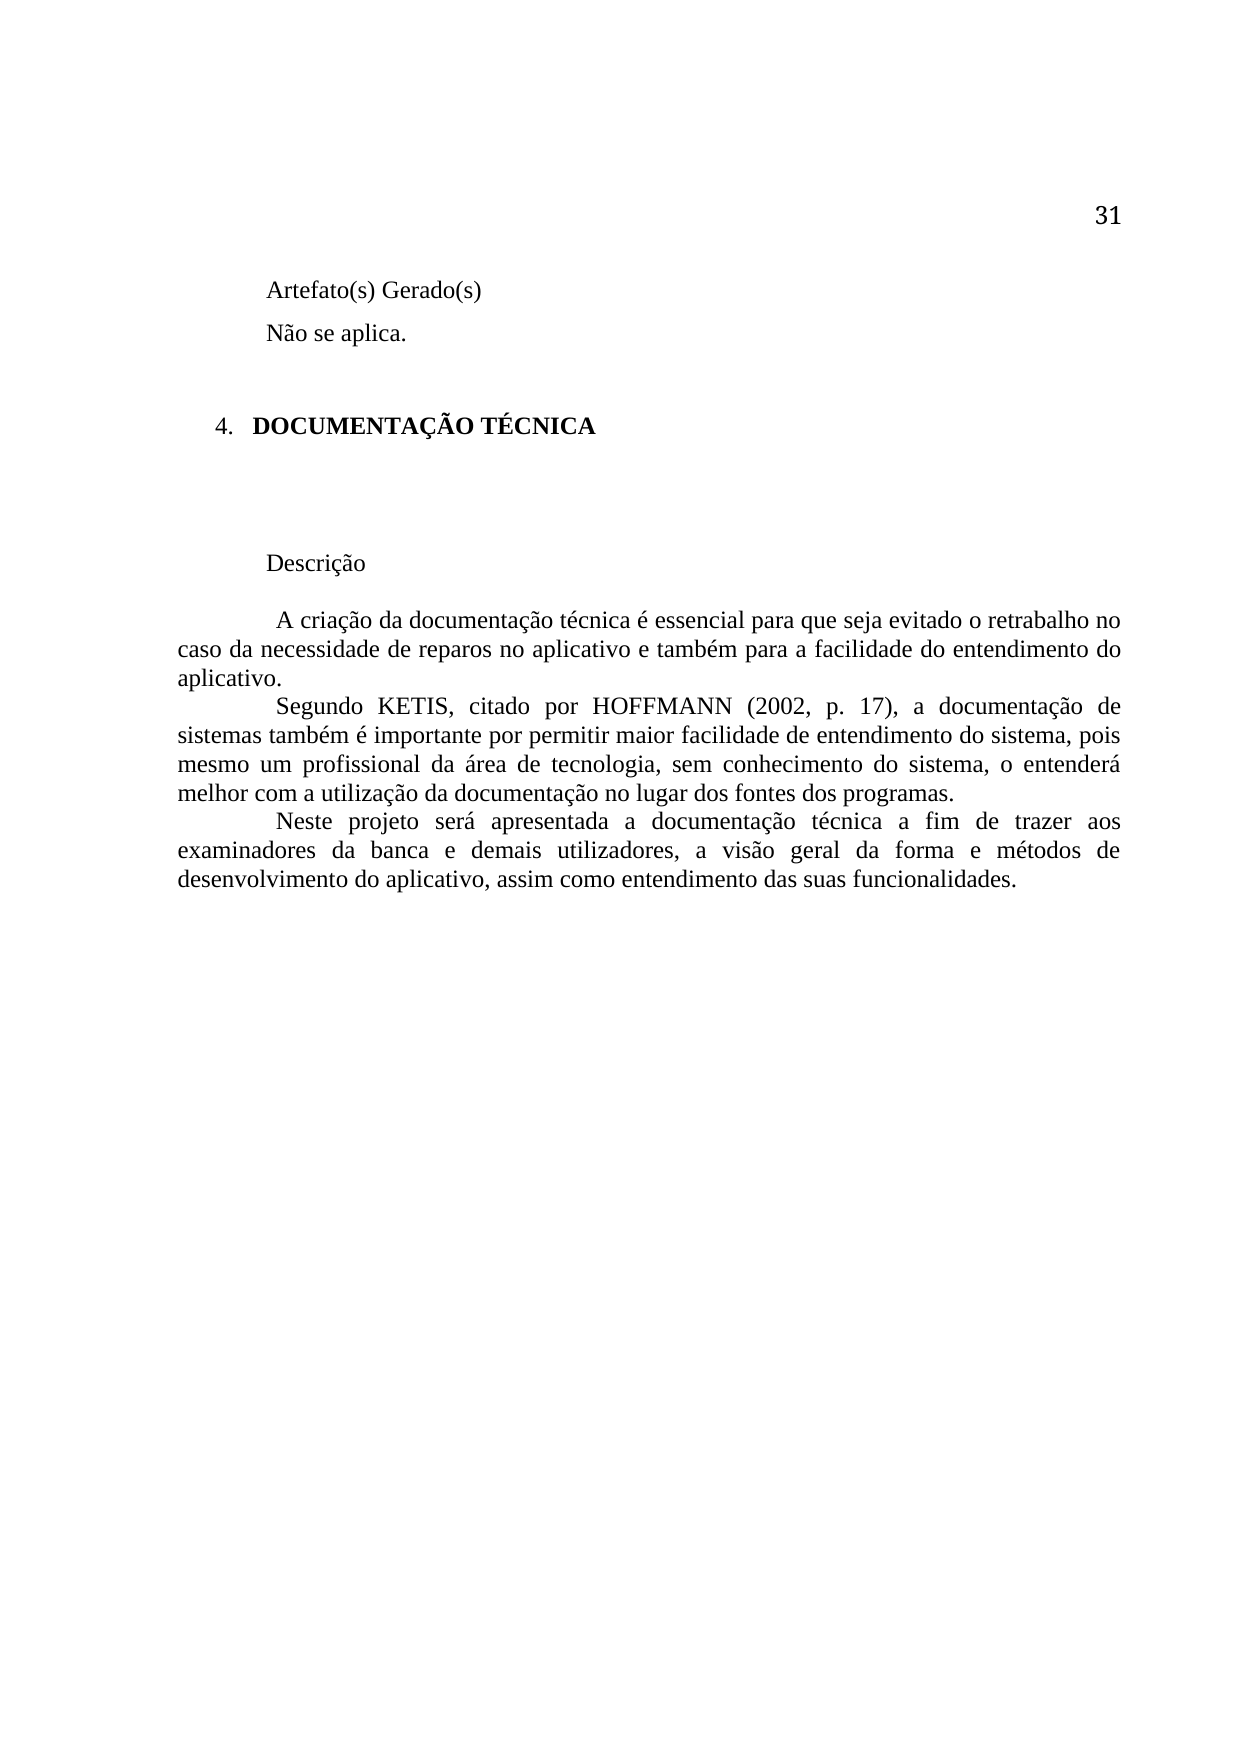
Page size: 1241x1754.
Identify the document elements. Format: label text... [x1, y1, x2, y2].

text Descrição [177, 548, 1122, 576]
list DOCUMENTAÇÃO TÉCNICA [215, 411, 1122, 440]
text Neste projeto será apresentada a documentação técnica a fim de trazer aos examinadores da banca e demais utilizadores, a visão geral da forma e métodos de desenvolvimento do aplicativo, assim como entendimento das suas funcionalidades. [177, 806, 1122, 893]
text Segundo KETIS, citado por HOFFMANN (2002, p. 17), a documentação de sistemas também é importante por permitir maior facilidade de entendimento do sistema, pois mesmo um profissional da área de tecnologia, sem conhecimento do sistema, o entenderá melhor com a utilização da documentação no lugar dos fontes dos programas. [177, 691, 1122, 806]
text Não se aplica. [177, 318, 1122, 347]
text Artefato(s) Gerado(s) [177, 275, 1122, 304]
text A criação da documentação técnica é essencial para que seja evitado o retrabalho no caso da necessidade de reparos no aplicativo e também para a facilidade do entendimento do aplicativo. [177, 605, 1122, 691]
